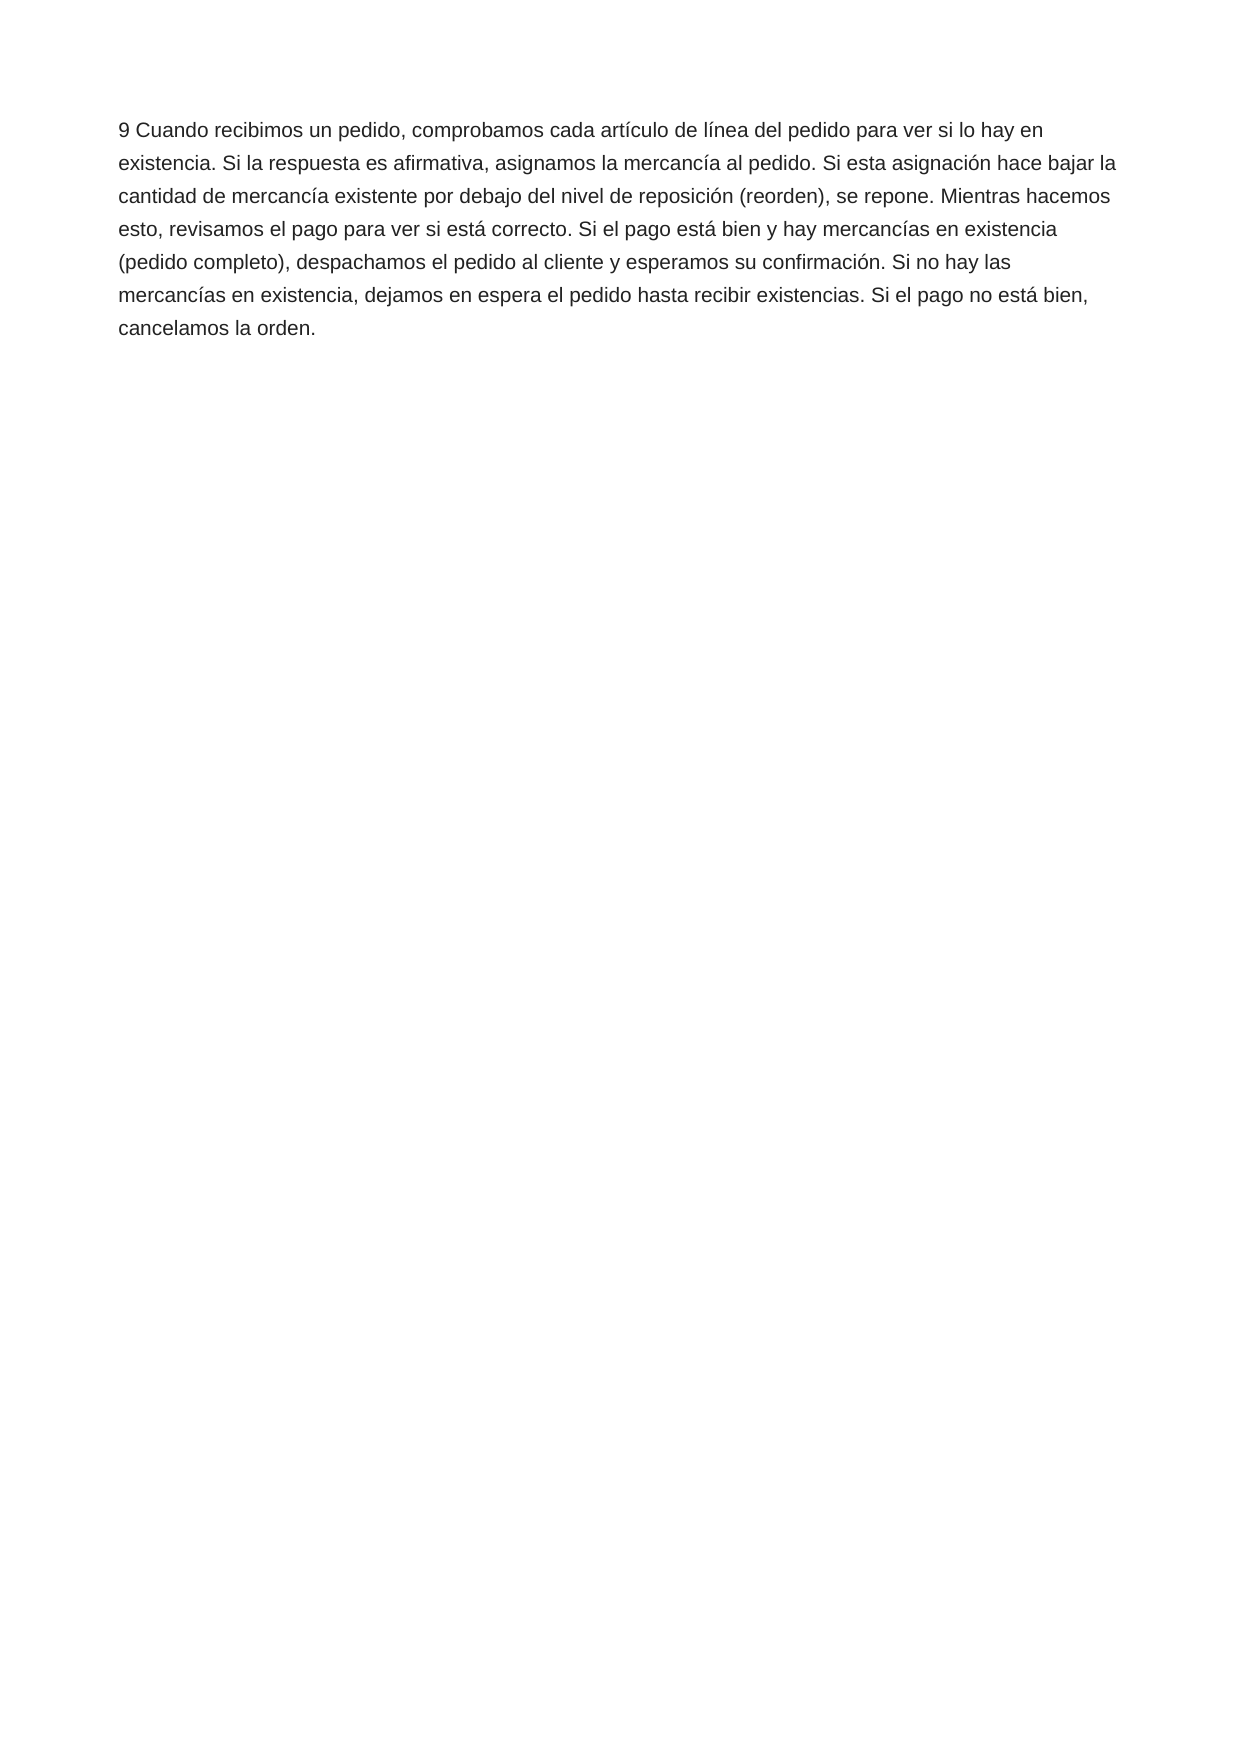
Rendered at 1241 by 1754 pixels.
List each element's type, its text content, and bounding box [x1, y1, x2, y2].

text 9 Cuando recibimos un pedido, comprobamos cada artículo de línea del pedido para ver si lo hay en existencia. Si la respuesta es afirmativa, asignamos la mercancía al pedido. Si esta asignación hace bajar la cantidad de mercancía existente por debajo del nivel de reposición (reorden), se repone. Mientras hacemos esto, revisamos el pago para ver si está correcto. Si el pago está bien y hay mercancías en existencia (pedido completo), despachamos el pedido al cliente y esperamos su confirmación. Si no hay las mercancías en existencia, dejamos en espera el pedido hasta recibir existencias. Si el pago no está bien, cancelamos la orden. [118, 118, 1122, 340]
